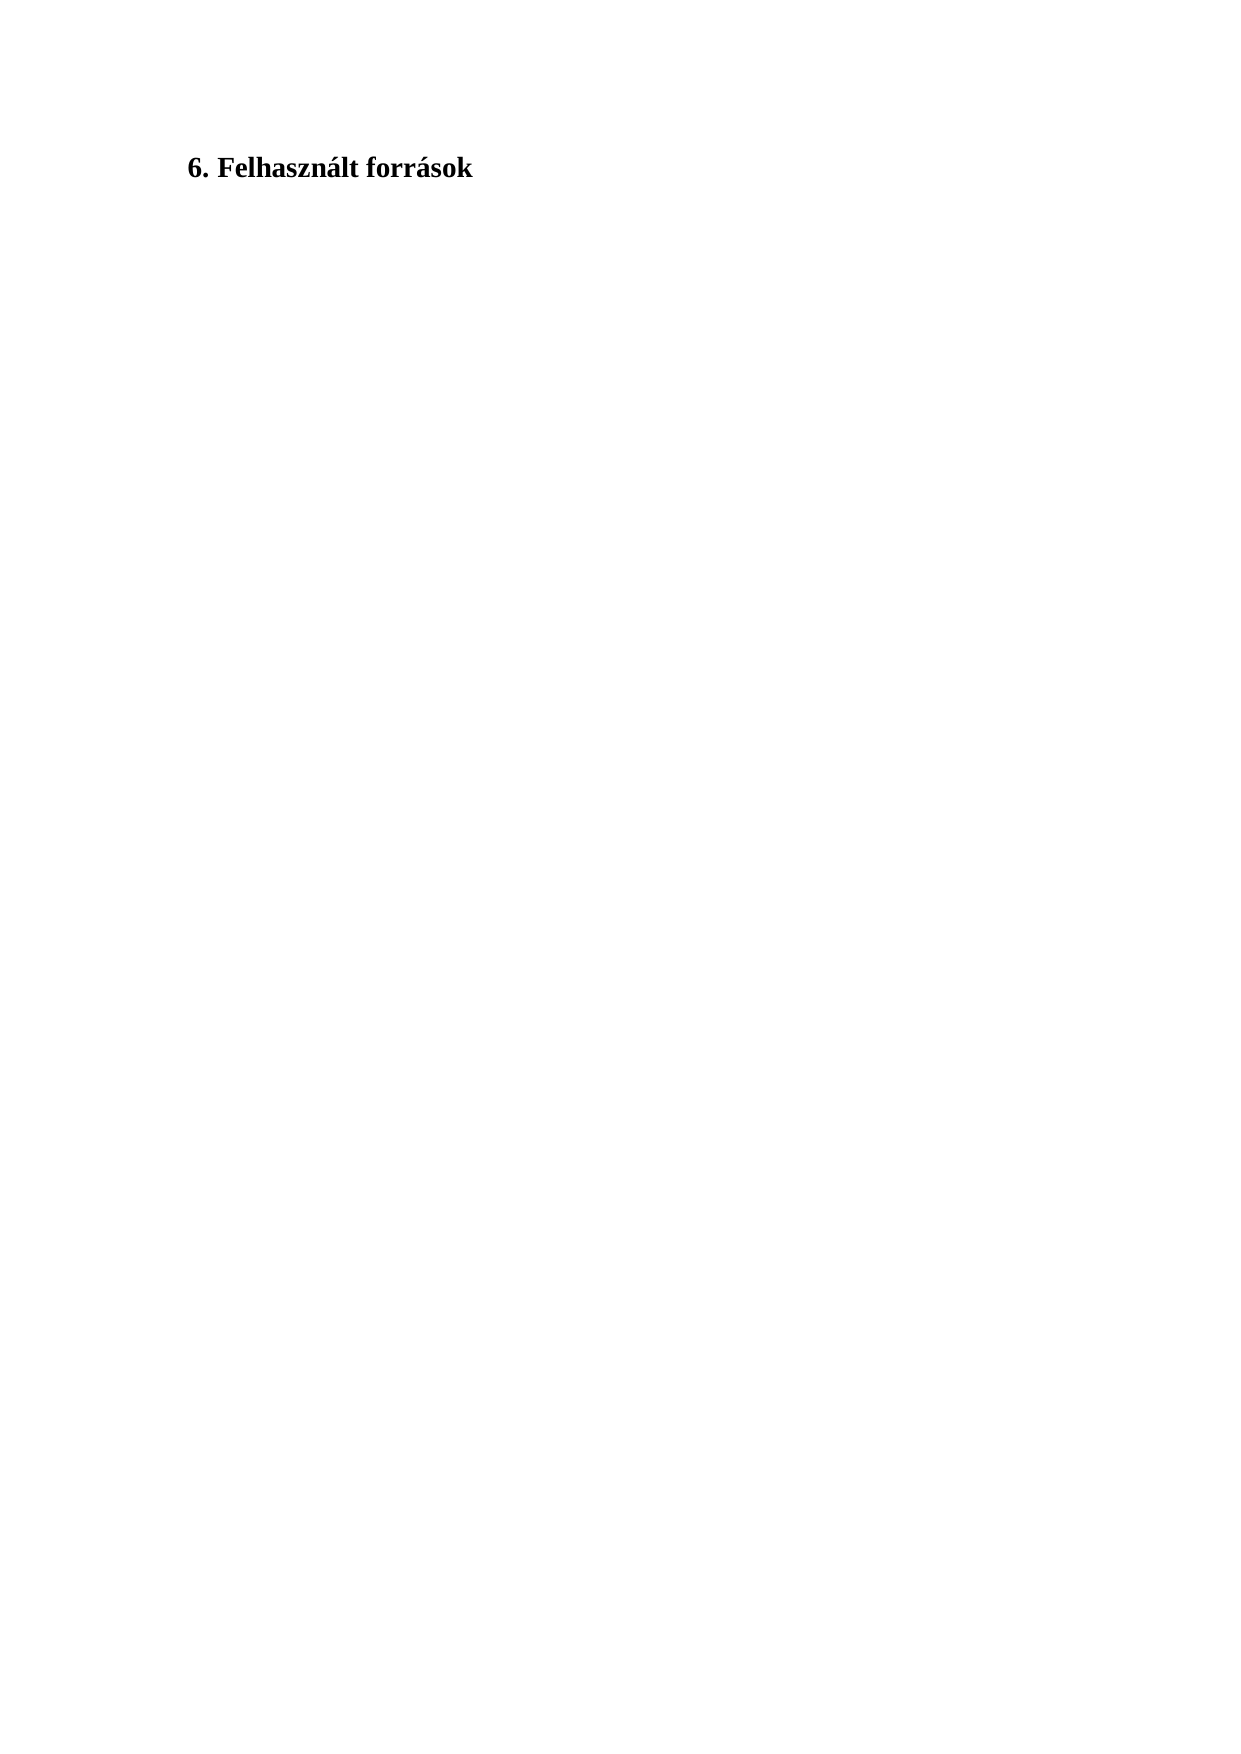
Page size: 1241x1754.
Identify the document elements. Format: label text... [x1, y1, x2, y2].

subtitle Felhasznált források [187, 150, 1053, 183]
